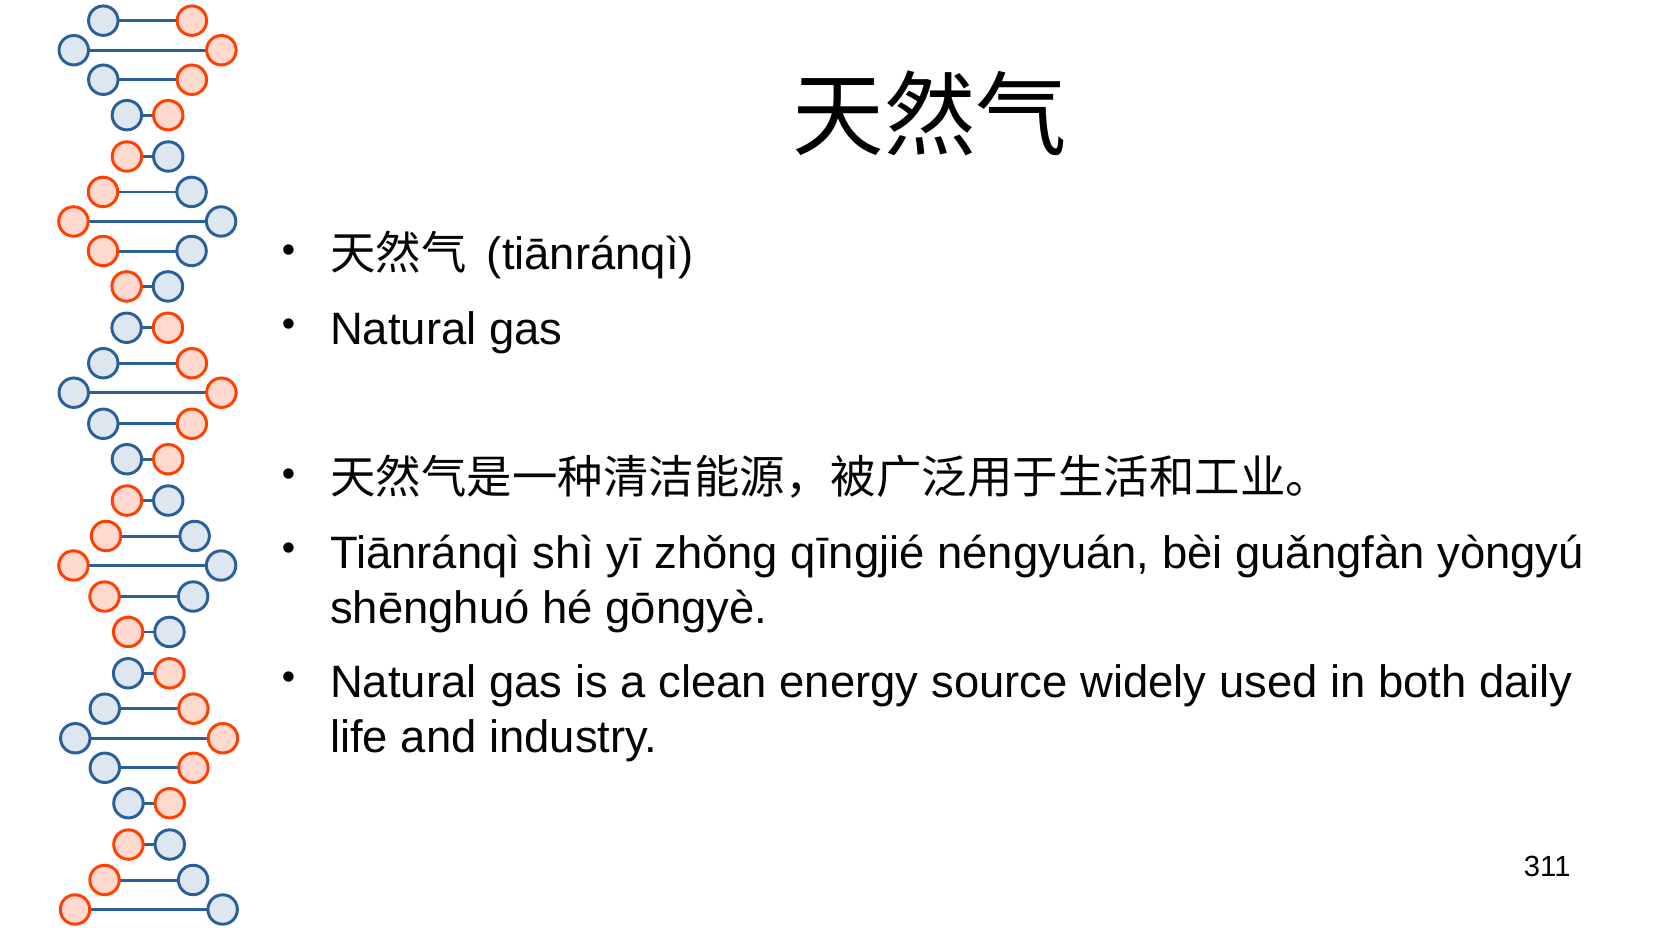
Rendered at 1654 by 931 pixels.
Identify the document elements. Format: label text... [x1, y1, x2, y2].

list 天然气 (tiānránqì) Natural gas 天然气是一种清洁能源，被广泛用于生活和工业。 Tiānránqì shì yī zhǒng qīngjié néngyuán, bèi guǎngfàn yòngyú shēnghuó hé gōngyè. Natural gas is a clean energy source widely used in both daily life and industry. [265, 224, 1595, 764]
title 天然气 [265, 35, 1595, 189]
